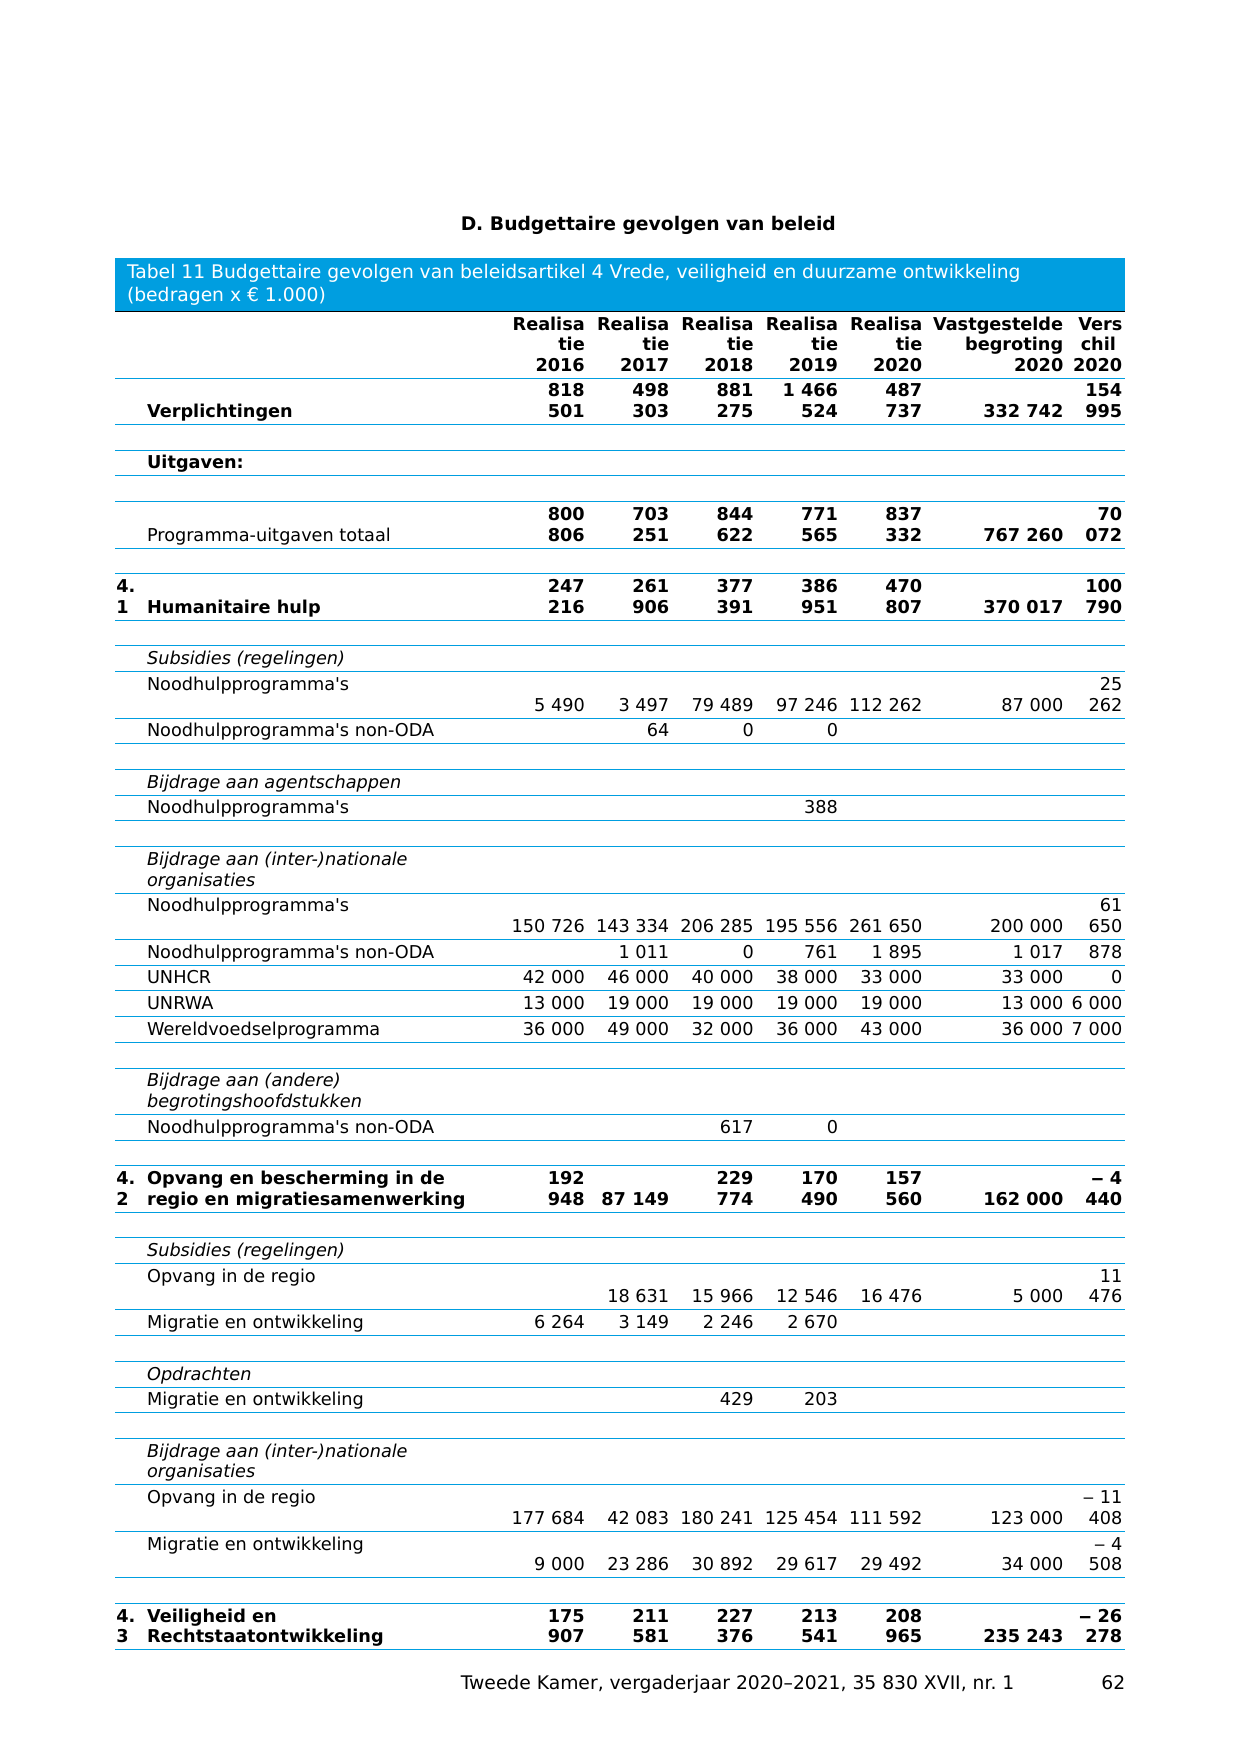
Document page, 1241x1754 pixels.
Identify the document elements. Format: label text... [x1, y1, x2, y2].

table_cell [115, 744, 144, 769]
table_cell [841, 1238, 925, 1263]
table_cell [1066, 1069, 1125, 1114]
table_cell 36 000 [503, 1017, 587, 1042]
table_cell [672, 1578, 756, 1603]
table_cell [925, 1115, 1066, 1139]
table_cell [1066, 1115, 1125, 1139]
table_cell [841, 1043, 925, 1067]
table_cell [672, 451, 756, 475]
table_cell 19 000 [588, 991, 672, 1016]
table_cell Realisatie 2017 [588, 312, 672, 378]
table_cell [756, 1213, 841, 1237]
table_cell [925, 425, 1066, 450]
table_cell [756, 646, 841, 671]
table_cell [672, 621, 756, 645]
table_cell [144, 476, 503, 501]
table_cell 7 000 [1066, 1017, 1125, 1042]
table_cell [1066, 476, 1125, 501]
table_cell [925, 796, 1066, 820]
table_cell [115, 1238, 144, 1263]
table_cell [115, 719, 144, 743]
table_cell 40 000 [672, 966, 756, 990]
table_cell [588, 796, 672, 820]
table_cell [588, 821, 672, 846]
table_cell Realisatie 2019 [756, 312, 841, 378]
table_cell [925, 549, 1066, 573]
table_cell 25 262 [1066, 672, 1125, 717]
table_cell Noodhulpprogramma's non-ODA [144, 719, 503, 743]
table_cell [503, 796, 587, 820]
table_cell 162 000 [925, 1166, 1066, 1212]
table_cell [115, 796, 144, 820]
table_cell [144, 621, 503, 645]
table_cell 46 000 [588, 966, 672, 990]
table_cell [841, 847, 925, 892]
table_cell 818 501 [503, 379, 587, 424]
table_cell 100 790 [1066, 574, 1125, 619]
table_cell 4.3 [115, 1604, 144, 1649]
table_cell 5 000 [925, 1264, 1066, 1309]
table_cell [503, 1388, 587, 1412]
table_cell Noodhulpprogramma's non-ODA [144, 1115, 503, 1139]
table_cell [925, 621, 1066, 645]
table_cell [925, 1413, 1066, 1438]
table_cell 1 011 [588, 940, 672, 964]
table_cell [144, 1141, 503, 1165]
table_cell Opdrachten [144, 1362, 503, 1387]
table_cell Noodhulpprogramma's non-ODA [144, 940, 503, 964]
table_cell [503, 476, 587, 501]
table_cell 4.1 [115, 574, 144, 619]
table_cell 29 492 [841, 1532, 925, 1577]
table_cell 15 966 [672, 1264, 756, 1309]
table_cell [588, 1043, 672, 1067]
table_cell [115, 1043, 144, 1067]
table_cell [672, 1362, 756, 1387]
table_cell Realisatie 2018 [672, 312, 756, 378]
table_cell 3 149 [588, 1310, 672, 1335]
table_cell Bijdrage aan (inter-)nationale organisaties [144, 1439, 503, 1484]
table_cell 23 286 [588, 1532, 672, 1577]
table_cell [588, 1238, 672, 1263]
table_cell 34 000 [925, 1532, 1066, 1577]
table_cell [115, 991, 144, 1016]
table_cell 111 592 [841, 1485, 925, 1531]
table_cell 38 000 [756, 966, 841, 990]
table_cell Uitgaven: [144, 451, 503, 475]
table_cell [144, 549, 503, 573]
table_cell [115, 1069, 144, 1114]
table_cell [588, 1362, 672, 1387]
table_cell [672, 425, 756, 450]
table_cell 0 [672, 940, 756, 964]
table_cell [115, 1310, 144, 1335]
table_cell [672, 1439, 756, 1484]
table_cell [925, 1388, 1066, 1412]
table_cell 170 490 [756, 1166, 841, 1212]
table_cell [588, 1213, 672, 1237]
table_cell [672, 476, 756, 501]
table_cell [1066, 1362, 1125, 1387]
table_cell [925, 1336, 1066, 1361]
table_cell 70 072 [1066, 502, 1125, 547]
table_cell [503, 425, 587, 450]
table_cell [503, 821, 587, 846]
table_cell [841, 1362, 925, 1387]
table_cell Vastgestelde begroting 2020 [925, 312, 1066, 378]
table_cell [841, 744, 925, 769]
table_cell [756, 425, 841, 450]
table_cell 1 895 [841, 940, 925, 964]
table_cell Verschil 2020 [1066, 312, 1125, 378]
table_cell 767 260 [925, 502, 1066, 547]
table_cell 0 [672, 719, 756, 743]
table_cell [115, 451, 144, 475]
table_cell Realisatie 2016 [503, 312, 587, 378]
table_cell [503, 621, 587, 645]
table_cell [115, 1532, 144, 1577]
table_cell Subsidies (regelingen) [144, 646, 503, 671]
table_cell [115, 821, 144, 846]
table_cell [672, 1238, 756, 1263]
table_cell Humanitaire hulp [144, 574, 503, 619]
table_cell 125 454 [756, 1485, 841, 1531]
table_cell Migratie en ontwikkeling [144, 1532, 503, 1577]
table_cell 332 742 [925, 379, 1066, 424]
table_cell [503, 1413, 587, 1438]
table_cell [588, 1336, 672, 1361]
table_cell [841, 1439, 925, 1484]
table_cell ‒ 4 440 [1066, 1166, 1125, 1212]
table_cell [1066, 1310, 1125, 1335]
table_cell [503, 1069, 587, 1114]
table_cell [144, 1413, 503, 1438]
table_cell 29 617 [756, 1532, 841, 1577]
table_cell 87 149 [588, 1166, 672, 1212]
table_cell [1066, 1336, 1125, 1361]
table_cell [503, 646, 587, 671]
table_cell 213 541 [756, 1604, 841, 1649]
table_cell [925, 646, 1066, 671]
table_cell [841, 1069, 925, 1114]
table_cell [925, 1043, 1066, 1067]
table_cell 800 806 [503, 502, 587, 547]
table_cell Noodhulpprogramma's [144, 672, 503, 717]
table_cell [841, 451, 925, 475]
table_cell [115, 894, 144, 939]
table_cell UNRWA [144, 991, 503, 1016]
table_cell 261 906 [588, 574, 672, 619]
table_cell [1066, 847, 1125, 892]
table_cell 13 000 [925, 991, 1066, 1016]
table_cell [1066, 821, 1125, 846]
table_cell [1066, 1213, 1125, 1237]
table_cell 386 951 [756, 574, 841, 619]
table_cell [588, 1141, 672, 1165]
table_cell 211 581 [588, 1604, 672, 1649]
table_cell 61 650 [1066, 894, 1125, 939]
table_cell [925, 451, 1066, 475]
table_cell [503, 1578, 587, 1603]
table_cell Programma-uitgaven totaal [144, 502, 503, 547]
table_cell [503, 1213, 587, 1237]
table_cell 180 241 [672, 1485, 756, 1531]
table_cell Noodhulpprogramma's [144, 796, 503, 820]
table_cell [115, 502, 144, 547]
table_cell 2 670 [756, 1310, 841, 1335]
table_cell 5 490 [503, 672, 587, 717]
table_cell [925, 847, 1066, 892]
table_cell [115, 1017, 144, 1042]
table_cell 123 000 [925, 1485, 1066, 1531]
table_cell [1066, 1043, 1125, 1067]
table_cell [756, 621, 841, 645]
table_cell [1066, 1388, 1125, 1412]
table_cell [115, 1362, 144, 1387]
table_cell [841, 1336, 925, 1361]
table_cell [115, 672, 144, 717]
table_cell [756, 744, 841, 769]
table_cell [841, 1310, 925, 1335]
table_cell [503, 1043, 587, 1067]
table_cell 49 000 [588, 1017, 672, 1042]
table_cell [115, 1141, 144, 1165]
table_cell Noodhulpprogramma's [144, 894, 503, 939]
table_cell [672, 770, 756, 794]
table_cell [503, 770, 587, 794]
table_cell [925, 1578, 1066, 1603]
table_cell 6 000 [1066, 991, 1125, 1016]
table_cell [756, 451, 841, 475]
table_cell [672, 847, 756, 892]
table_cell [115, 621, 144, 645]
table_cell 388 [756, 796, 841, 820]
table_cell Bijdrage aan (andere) begrotingshoofdstukken [144, 1069, 503, 1114]
table_cell 227 376 [672, 1604, 756, 1649]
table_cell [841, 821, 925, 846]
table_cell [115, 966, 144, 990]
table_cell 370 017 [925, 574, 1066, 619]
table_cell [588, 1439, 672, 1484]
table_cell 195 556 [756, 894, 841, 939]
table_cell [1066, 1578, 1125, 1603]
table_cell 79 489 [672, 672, 756, 717]
table_cell [756, 1043, 841, 1067]
table_cell [503, 719, 587, 743]
table_cell 150 726 [503, 894, 587, 939]
table_cell Verplichtingen [144, 379, 503, 424]
table_cell [1066, 796, 1125, 820]
table_cell [503, 1115, 587, 1139]
table_cell [672, 744, 756, 769]
table_cell [588, 1413, 672, 1438]
table_cell [115, 770, 144, 794]
table_cell 13 000 [503, 991, 587, 1016]
table_cell [588, 451, 672, 475]
table_cell [1066, 1238, 1125, 1263]
table_cell 878 [1066, 940, 1125, 964]
table_cell Opvang en bescherming in de regio en migratiesamenwerking [144, 1166, 503, 1212]
table_cell [1066, 646, 1125, 671]
table_cell [672, 1336, 756, 1361]
table_cell 208 965 [841, 1604, 925, 1649]
table_cell 12 546 [756, 1264, 841, 1309]
table_cell [588, 621, 672, 645]
table_cell 6 264 [503, 1310, 587, 1335]
table_cell ‒ 26 278 [1066, 1604, 1125, 1649]
table_cell [841, 1141, 925, 1165]
table_cell [756, 476, 841, 501]
table_cell 19 000 [841, 991, 925, 1016]
table_cell [588, 1115, 672, 1139]
table_cell 18 631 [588, 1264, 672, 1309]
table_cell 200 000 [925, 894, 1066, 939]
table_cell 771 565 [756, 502, 841, 547]
table_cell 143 334 [588, 894, 672, 939]
table_cell 177 684 [503, 1485, 587, 1531]
table_cell Bijdrage aan (inter-)nationale organisaties [144, 847, 503, 892]
table_cell 33 000 [925, 966, 1066, 990]
table_cell 19 000 [672, 991, 756, 1016]
table_cell 32 000 [672, 1017, 756, 1042]
table_cell 429 [672, 1388, 756, 1412]
table_cell 36 000 [925, 1017, 1066, 1042]
table_cell [841, 719, 925, 743]
table_cell [841, 1388, 925, 1412]
table_cell [756, 1141, 841, 1165]
table_cell [144, 425, 503, 450]
table_cell 11 476 [1066, 1264, 1125, 1309]
table_cell [588, 1069, 672, 1114]
table_cell [115, 1578, 144, 1603]
table_cell 87 000 [925, 672, 1066, 717]
table_cell [841, 621, 925, 645]
table_cell [1066, 425, 1125, 450]
table_cell [503, 847, 587, 892]
table_cell 175 907 [503, 1604, 587, 1649]
table_cell [756, 1069, 841, 1114]
table_cell [503, 1141, 587, 1165]
table_cell [115, 847, 144, 892]
table_cell [925, 1238, 1066, 1263]
table_cell [588, 847, 672, 892]
table_cell [756, 1578, 841, 1603]
table_cell [925, 719, 1066, 743]
table_cell 498 303 [588, 379, 672, 424]
table_cell Migratie en ontwikkeling [144, 1310, 503, 1335]
table_cell [925, 1141, 1066, 1165]
table_cell [841, 549, 925, 573]
table_cell Subsidies (regelingen) [144, 1238, 503, 1263]
table_cell [841, 796, 925, 820]
table_cell 0 [1066, 966, 1125, 990]
table_cell [115, 646, 144, 671]
table_cell [841, 1213, 925, 1237]
table_cell 761 [756, 940, 841, 964]
table_cell ‒ 11 408 [1066, 1485, 1125, 1531]
table_cell [925, 1439, 1066, 1484]
table_cell [115, 1336, 144, 1361]
table_cell [144, 1336, 503, 1361]
table_cell 235 243 [925, 1604, 1066, 1649]
table_cell [841, 1578, 925, 1603]
table_cell [1066, 1413, 1125, 1438]
table_cell Opvang in de regio [144, 1264, 503, 1309]
table_cell [672, 1213, 756, 1237]
table_cell 247 216 [503, 574, 587, 619]
table_cell Wereldvoedselprogramma [144, 1017, 503, 1042]
table_cell [672, 796, 756, 820]
table_cell [672, 1141, 756, 1165]
table_cell [925, 1213, 1066, 1237]
table_cell [1066, 744, 1125, 769]
table_cell [588, 770, 672, 794]
table_cell 33 000 [841, 966, 925, 990]
table_cell [841, 1413, 925, 1438]
table_cell 617 [672, 1115, 756, 1139]
table_cell 377 391 [672, 574, 756, 619]
table_cell [144, 1578, 503, 1603]
table_cell [503, 1362, 587, 1387]
table_cell Migratie en ontwikkeling [144, 1388, 503, 1412]
table_cell [1066, 621, 1125, 645]
table_cell 42 083 [588, 1485, 672, 1531]
table_cell [925, 770, 1066, 794]
table_cell [756, 821, 841, 846]
table_cell Veiligheid en Rechtstaatontwikkeling [144, 1604, 503, 1649]
table_cell [588, 1578, 672, 1603]
table_cell 30 892 [672, 1532, 756, 1577]
table_cell 36 000 [756, 1017, 841, 1042]
table_cell 112 262 [841, 672, 925, 717]
table_cell 192 948 [503, 1166, 587, 1212]
table_cell 42 000 [503, 966, 587, 990]
table_cell [144, 821, 503, 846]
table_cell [588, 744, 672, 769]
table_cell [672, 646, 756, 671]
table_cell [115, 1115, 144, 1139]
table_cell 154 995 [1066, 379, 1125, 424]
table_cell 43 000 [841, 1017, 925, 1042]
table_cell 1 017 [925, 940, 1066, 964]
table_cell [503, 1439, 587, 1484]
table_cell UNHCR [144, 966, 503, 990]
table_cell [115, 1439, 144, 1484]
table_cell 703 251 [588, 502, 672, 547]
table_cell 203 [756, 1388, 841, 1412]
table_cell [503, 1264, 587, 1309]
table_cell 206 285 [672, 894, 756, 939]
table_cell ‒ 4 508 [1066, 1532, 1125, 1577]
table_cell [144, 1043, 503, 1067]
table_cell 1 466 524 [756, 379, 841, 424]
table_cell [588, 549, 672, 573]
table_cell 9 000 [503, 1532, 587, 1577]
table_cell [588, 646, 672, 671]
table_cell [115, 1485, 144, 1531]
table_cell [841, 770, 925, 794]
table_cell [1066, 451, 1125, 475]
table_cell [1066, 1141, 1125, 1165]
table_cell [503, 744, 587, 769]
table_cell [672, 1043, 756, 1067]
table_cell [841, 425, 925, 450]
table_cell [756, 1439, 841, 1484]
table_cell 487 737 [841, 379, 925, 424]
table_cell [1066, 770, 1125, 794]
table_cell [925, 821, 1066, 846]
table_cell 3 497 [588, 672, 672, 717]
table_cell [115, 379, 144, 424]
table_cell 844 622 [672, 502, 756, 547]
table_cell [115, 549, 144, 573]
table_cell [115, 425, 144, 450]
table_cell [672, 1413, 756, 1438]
table_cell 0 [756, 719, 841, 743]
table_cell Realisatie 2020 [841, 312, 925, 378]
table_cell [672, 549, 756, 573]
table_cell [144, 744, 503, 769]
table_cell 470 807 [841, 574, 925, 619]
table_cell 261 650 [841, 894, 925, 939]
table_cell [925, 744, 1066, 769]
table_cell 19 000 [756, 991, 841, 1016]
table_cell [925, 1069, 1066, 1114]
table_cell [1066, 719, 1125, 743]
table_cell Bijdrage aan agentschappen [144, 770, 503, 794]
table_cell [115, 1264, 144, 1309]
table_cell [115, 476, 144, 501]
table_cell [925, 1362, 1066, 1387]
table_cell [756, 770, 841, 794]
table_cell [841, 476, 925, 501]
table_cell 64 [588, 719, 672, 743]
table_cell 0 [756, 1115, 841, 1139]
table_cell 837 332 [841, 502, 925, 547]
table_cell [1066, 549, 1125, 573]
table_cell [503, 549, 587, 573]
table_cell [672, 821, 756, 846]
table_cell [672, 1069, 756, 1114]
table_header Tabel 11 Budgettaire gevolgen van beleidsartikel 4 Vrede, veiligheid en duurzame ontwikkeling (bedragen x € 1.000) [115, 258, 1125, 311]
table_cell [115, 1213, 144, 1237]
table_cell 229 774 [672, 1166, 756, 1212]
title D. Budgettaire gevolgen van beleid [461, 213, 1125, 234]
table_cell [588, 1388, 672, 1412]
table_cell 881 275 [672, 379, 756, 424]
table_cell [588, 425, 672, 450]
table_cell [756, 1362, 841, 1387]
table_cell [925, 1310, 1066, 1335]
table_cell [841, 1115, 925, 1139]
table_cell [503, 451, 587, 475]
table_cell 4.2 [115, 1166, 144, 1212]
table_cell [756, 1336, 841, 1361]
table_cell 16 476 [841, 1264, 925, 1309]
table_cell [756, 847, 841, 892]
table_cell 2 246 [672, 1310, 756, 1335]
table_cell [503, 1238, 587, 1263]
table_cell [1066, 1439, 1125, 1484]
table_cell [588, 476, 672, 501]
table_cell [115, 312, 144, 378]
table_cell [756, 549, 841, 573]
table_cell [756, 1413, 841, 1438]
table_cell [115, 1388, 144, 1412]
table_cell 157 560 [841, 1166, 925, 1212]
table_cell [115, 1413, 144, 1438]
table_cell [503, 940, 587, 964]
table_cell [115, 940, 144, 964]
table_cell [144, 312, 503, 378]
table_cell [841, 646, 925, 671]
table_cell [756, 1238, 841, 1263]
table_cell [925, 476, 1066, 501]
table_cell Opvang in de regio [144, 1485, 503, 1531]
table_cell [144, 1213, 503, 1237]
table_cell [503, 1336, 587, 1361]
table_cell 97 246 [756, 672, 841, 717]
